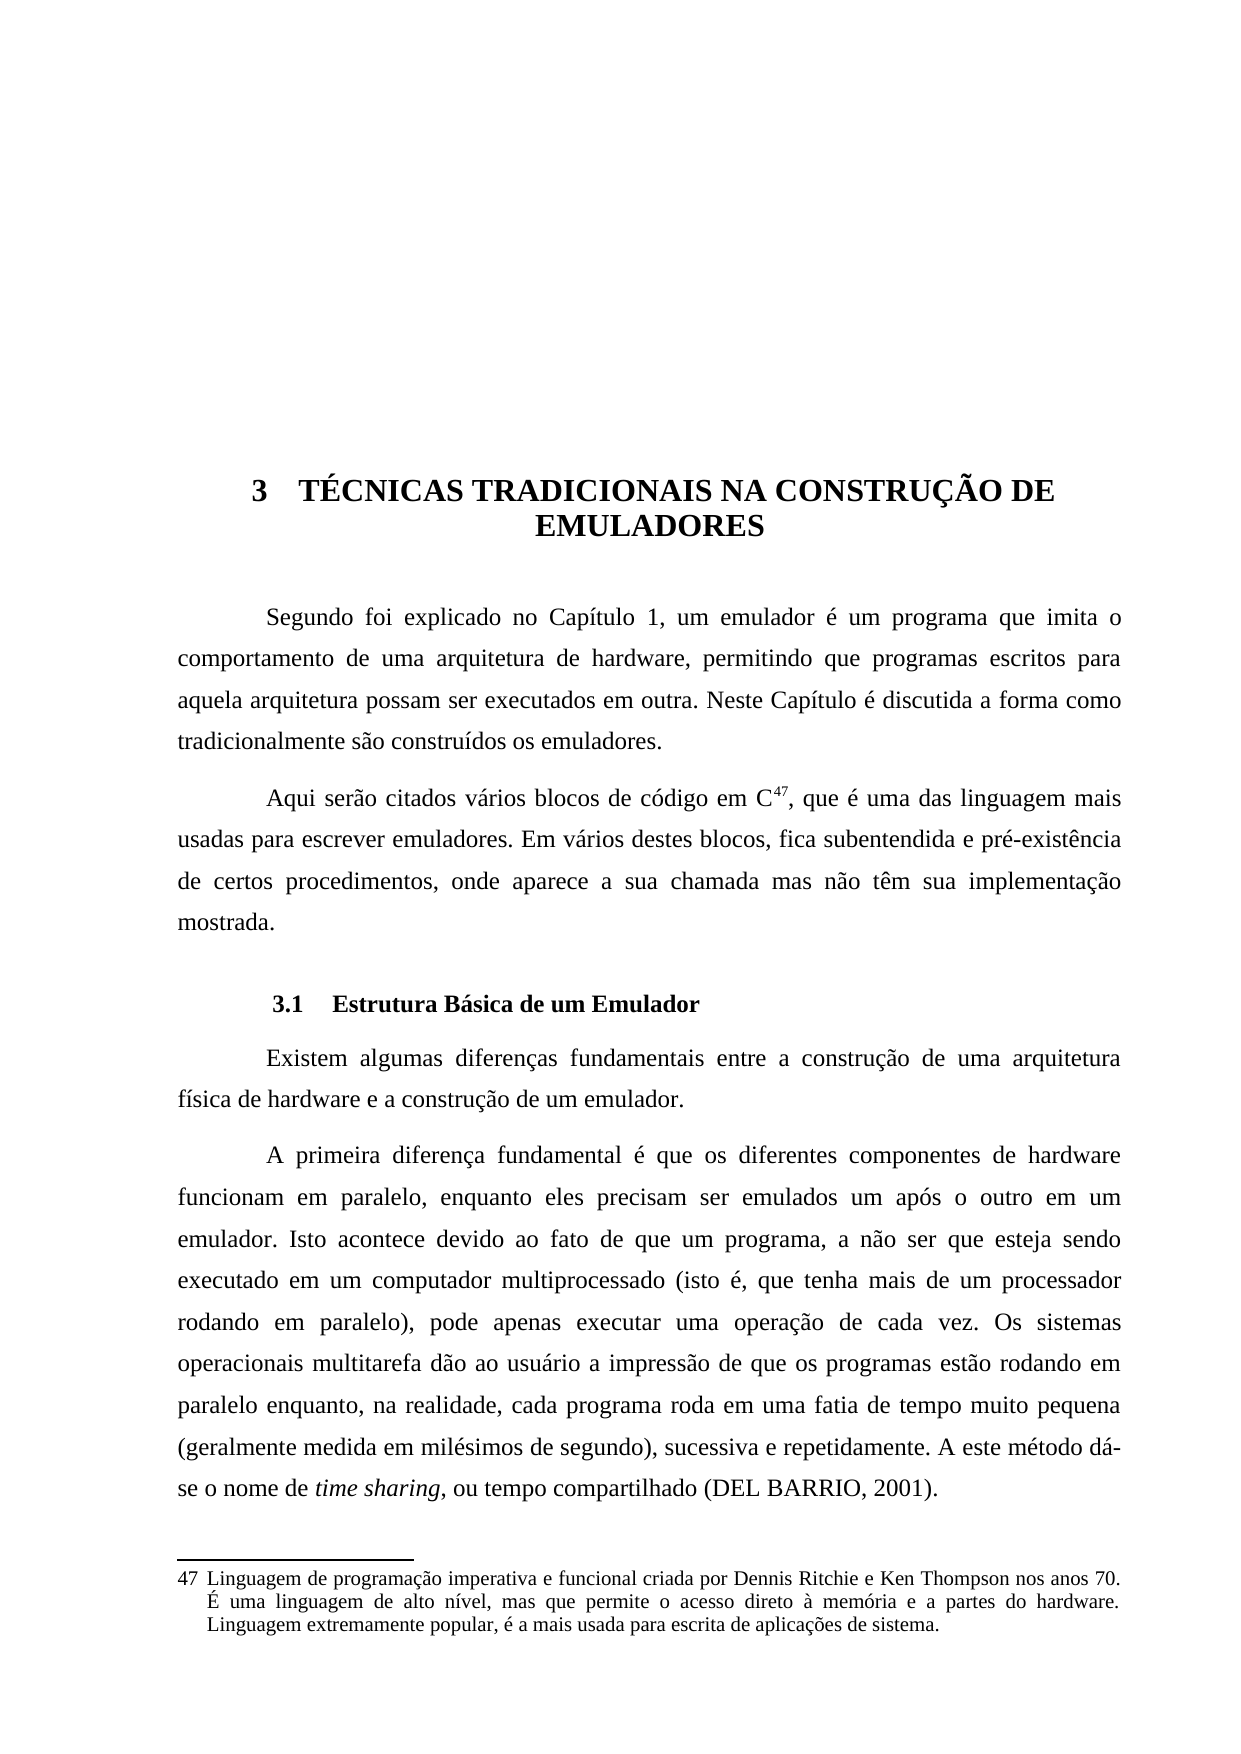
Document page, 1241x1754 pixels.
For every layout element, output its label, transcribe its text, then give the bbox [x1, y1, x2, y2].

text Linguagem de programação imperativa e funcional criada por Dennis Ritchie e Ken Thompson nos anos 70. É uma linguagem de alto nível, mas que permite o acesso direto à memória e a partes do hardware. Linguagem extremamente popular, é a mais usada para escrita de aplicações de sistema. [177, 1566, 1122, 1636]
text Segundo foi explicado no Capítulo 1, um emulador é um programa que imita o comportamento de uma arquitetura de hardware, permitindo que programas escritos para aquela arquitetura possam ser executados em outra. Neste Capítulo é discutida a forma como tradicionalmente são construídos os emuladores. [177, 603, 1122, 755]
text Existem algumas diferenças fundamentais entre a construção de uma arquitetura física de hardware e a construção de um emulador. [177, 1044, 1122, 1113]
subtitle Técnicas tradicionais na Construção de Emuladores [177, 472, 1122, 543]
text A primeira diferença fundamental é que os diferentes componentes de hardware funcionam em paralelo, enquanto eles precisam ser emulados um após o outro em um emulador. Isto acontece devido ao fato de que um programa, a não ser que esteja sendo executado em um computador multiprocessado (isto é, que tenha mais de um processador rodando em paralelo), pode apenas executar uma operação de cada vez. Os sistemas operacionais multitarefa dão ao usuário a impressão de que os programas estão rodando em paralelo enquanto, na realidade, cada programa roda em uma fatia de tempo muito pequena (geralmente medida em milésimos de segundo), sucessiva e repetidamente. A este método dá-se o nome de time sharing, ou tempo compartilhado (DEL BARRIO, 2001). [177, 1142, 1122, 1502]
subtitle Estrutura Básica de um Emulador [177, 990, 1122, 1017]
text Aqui serão citados vários blocos de código em C, que é uma das linguagem mais usadas para escrever emuladores. Em vários destes blocos, fica subentendida e pré-existência de certos procedimentos, onde aparece a sua chamada mas não têm sua implementação mostrada. [177, 784, 1122, 936]
